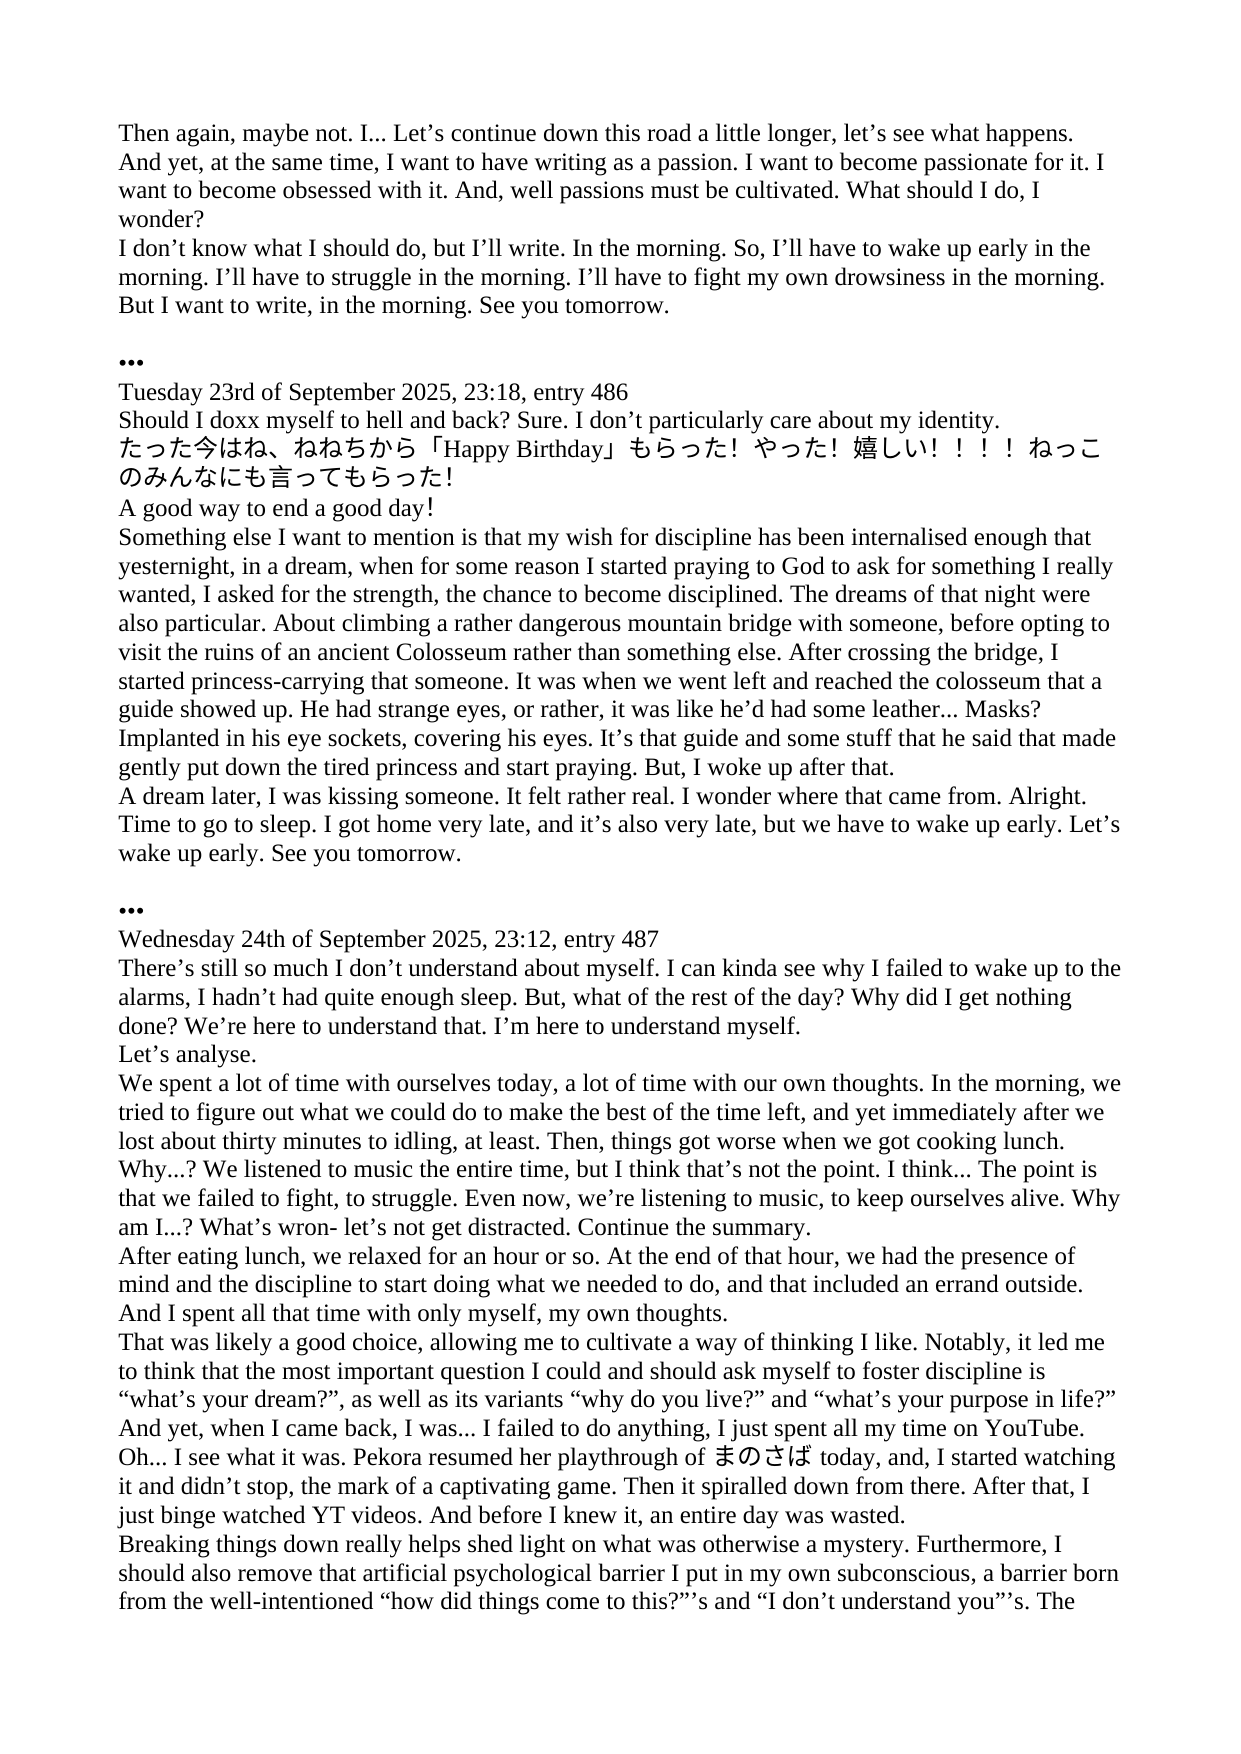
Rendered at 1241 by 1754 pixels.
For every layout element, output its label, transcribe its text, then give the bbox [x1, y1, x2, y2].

text Should I doxx myself to hell and back? Sure. I don’t particularly care about my identity. [118, 406, 1122, 434]
text And yet, when I came back, I was... I failed to do anything, I just spent all my time on YouTube. Oh... I see what it was. Pekora resumed her playthrough of まのさば today, and, I started watching it and didn’t stop, the mark of a captivating game. Then it spiralled down from there. After that, I just binge watched YT videos. And before I knew it, an entire day was wasted. [118, 1413, 1122, 1529]
text Tuesday 23rd of September 2025, 23:18, entry 486 [118, 377, 1122, 406]
text I don’t know what I should do, but I’ll write. In the morning. So, I’ll have to wake up early in the morning. I’ll have to struggle in the morning. I’ll have to fight my own drowsiness in the morning. But I want to write, in the morning. See you tomorrow. [118, 233, 1122, 319]
text Breaking things down really helps shed light on what was otherwise a mystery. Furthermore, I should also remove that artificial psychological barrier I put in my own subconscious, a barrier born from the well-intentioned “how did things come to this?”’s and “I don’t understand you”’s. The [118, 1529, 1122, 1615]
text Something else I want to mention is that my wish for discipline has been internalised enough that yesternight, in a dream, when for some reason I started praying to God to ask for something I really wanted, I asked for the strength, the chance to become disciplined. The dreams of that night were also particular. About climbing a rather dangerous mountain bridge with someone, before opting to visit the ruins of an ancient Colosseum rather than something else. After crossing the bridge, I started princess-carrying that someone. It was when we went left and reached the colosseum that a guide showed up. He had strange eyes, or rather, it was like he’d had some leather... Masks? Implanted in his eye sockets, covering his eyes. It’s that guide and some stuff that he said that made gently put down the tired princess and start praying. But, I woke up after that. [118, 522, 1122, 781]
text After eating lunch, we relaxed for an hour or so. At the end of that hour, we had the presence of mind and the discipline to start doing what we needed to do, and that included an errand outside. And I spent all that time with only myself, my own thoughts. [118, 1241, 1122, 1327]
text That was likely a good choice, allowing me to cultivate a way of thinking I like. Notably, it led me to think that the most important question I could and should ask myself to foster discipline is “what’s your dream?”, as well as its variants “why do you live?” and “what’s your purpose in life?” [118, 1327, 1122, 1413]
text And yet, at the same time, I want to have writing as a passion. I want to become passionate for it. I want to become obsessed with it. And, well passions must be cultivated. What should I do, I wonder? [118, 147, 1122, 233]
text Wednesday 24th of September 2025, 23:12, entry 487 [118, 924, 1122, 953]
text Let’s analyse. [118, 1039, 1122, 1068]
text There’s still so much I don’t understand about myself. I can kinda see why I failed to wake up to the alarms, I hadn’t had quite enough sleep. But, what of the rest of the day? Why did I get nothing done? We’re here to understand that. I’m here to understand myself. [118, 953, 1122, 1039]
text たった今はね、ねねちから「Happy Birthday」もらった！やった！嬉しい！！！！ねっこのみんなにも言ってもらった！ [118, 434, 1122, 493]
text A dream later, I was kissing someone. It felt rather real. I wonder where that came from. Alright. Time to go to sleep. I got home very late, and it’s also very late, but we have to wake up early. Let’s wake up early. See you tomorrow. [118, 781, 1122, 867]
text Then again, maybe not. I... Let’s continue down this road a little longer, let’s see what happens. [118, 118, 1122, 147]
text ••• [118, 896, 1122, 924]
text We spent a lot of time with ourselves today, a lot of time with our own thoughts. In the morning, we tried to figure out what we could do to make the best of the time left, and yet immediately after we lost about thirty minutes to idling, at least. Then, things got worse when we got cooking lunch. Why...? We listened to music the entire time, but I think that’s not the point. I think... The point is that we failed to fight, to struggle. Even now, we’re listening to music, to keep ourselves alive. Why am I...? What’s wron- let’s not get distracted. Continue the summary. [118, 1068, 1122, 1241]
text ••• [118, 348, 1122, 377]
text A good way to end a good day！ [118, 493, 1122, 522]
